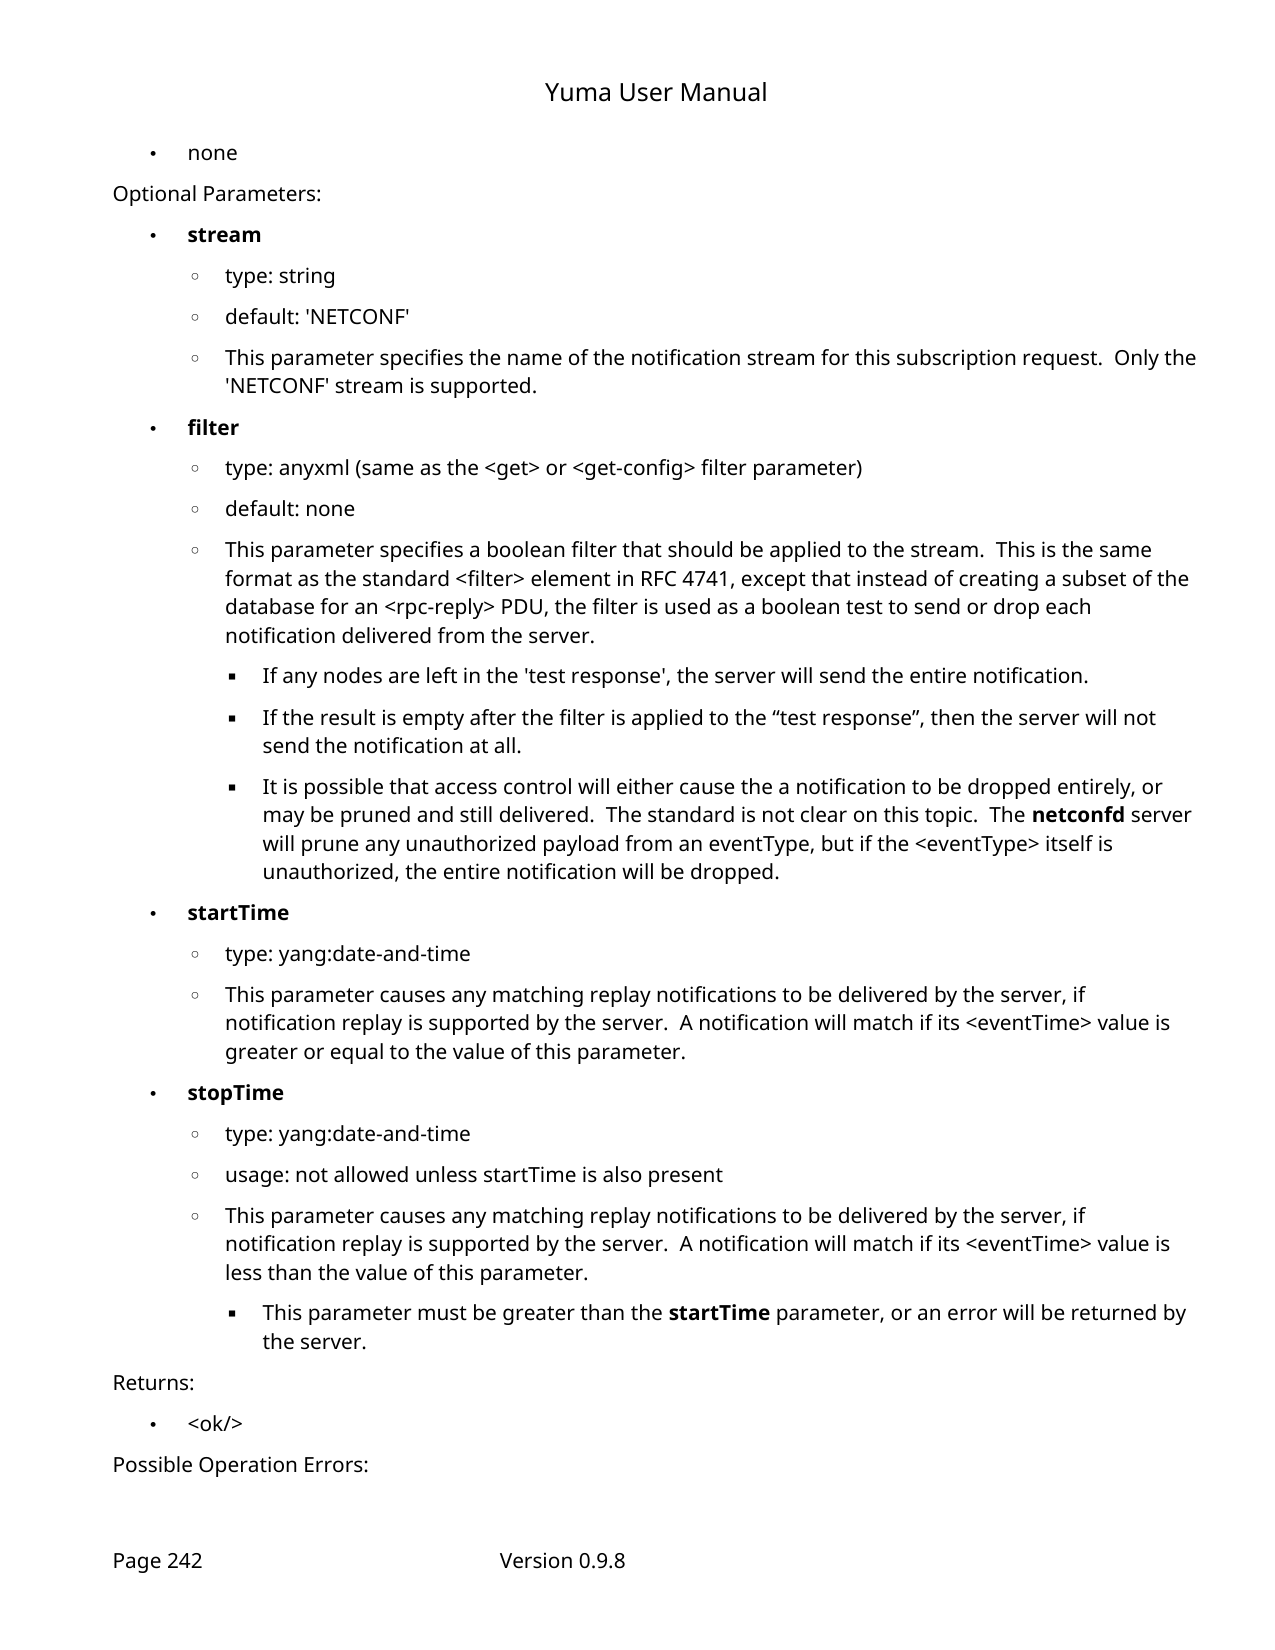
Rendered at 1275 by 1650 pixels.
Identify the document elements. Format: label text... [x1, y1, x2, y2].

list none [150, 138, 1200, 167]
text Possible Operation Errors: [112, 1450, 1200, 1478]
list stream [150, 220, 1200, 249]
list startTime [150, 898, 1200, 927]
list filter [150, 413, 1200, 441]
list If the result is empty after the filter is applied to the “test response”, then the server will not send the notification at all. [225, 703, 1200, 759]
text Optional Parameters: [112, 179, 1200, 208]
text Returns: [112, 1368, 1200, 1396]
list type: yang:date-and-time [187, 939, 1200, 968]
list This parameter must be greater than the startTime parameter, or an error will be returned by the server. [225, 1298, 1200, 1355]
list default: none [187, 494, 1200, 523]
list default: 'NETCONF' [187, 302, 1200, 331]
list type: yang:date-and-time [187, 1119, 1200, 1147]
list type: anyxml (same as the <get> or <get-config> filter parameter) [187, 453, 1200, 482]
list This parameter specifies the name of the notification stream for this subscription request. Only the 'NETCONF' stream is supported. [187, 343, 1200, 400]
list usage: not allowed unless startTime is also present [187, 1160, 1200, 1188]
list type: string [187, 261, 1200, 290]
list This parameter causes any matching replay notifications to be delivered by the server, if notification replay is supported by the server. A notification will match if its <eventTime> value is less than the value of this parameter. [187, 1201, 1200, 1286]
list If any nodes are left in the 'test response', the server will send the entire notification. [225, 662, 1200, 690]
list stopTime [150, 1078, 1200, 1106]
list This parameter specifies a boolean filter that should be applied to the stream. This is the same format as the standard <filter> element in RFC 4741, except that instead of creating a subset of the database for an <rpc-reply> PDU, the filter is used as a boolean test to send or drop each notification delivered from the server. [187, 535, 1200, 649]
list <ok/> [150, 1409, 1200, 1437]
list It is possible that access control will either cause the a notification to be dropped entirely, or may be pruned and still delivered. The standard is not clear on this topic. The netconfd server will prune any unauthorized payload from an eventType, but if the <eventType> itself is unauthorized, the entire notification will be dropped. [225, 772, 1200, 886]
list This parameter causes any matching replay notifications to be delivered by the server, if notification replay is supported by the server. A notification will match if its <eventTime> value is greater or equal to the value of this parameter. [187, 980, 1200, 1065]
